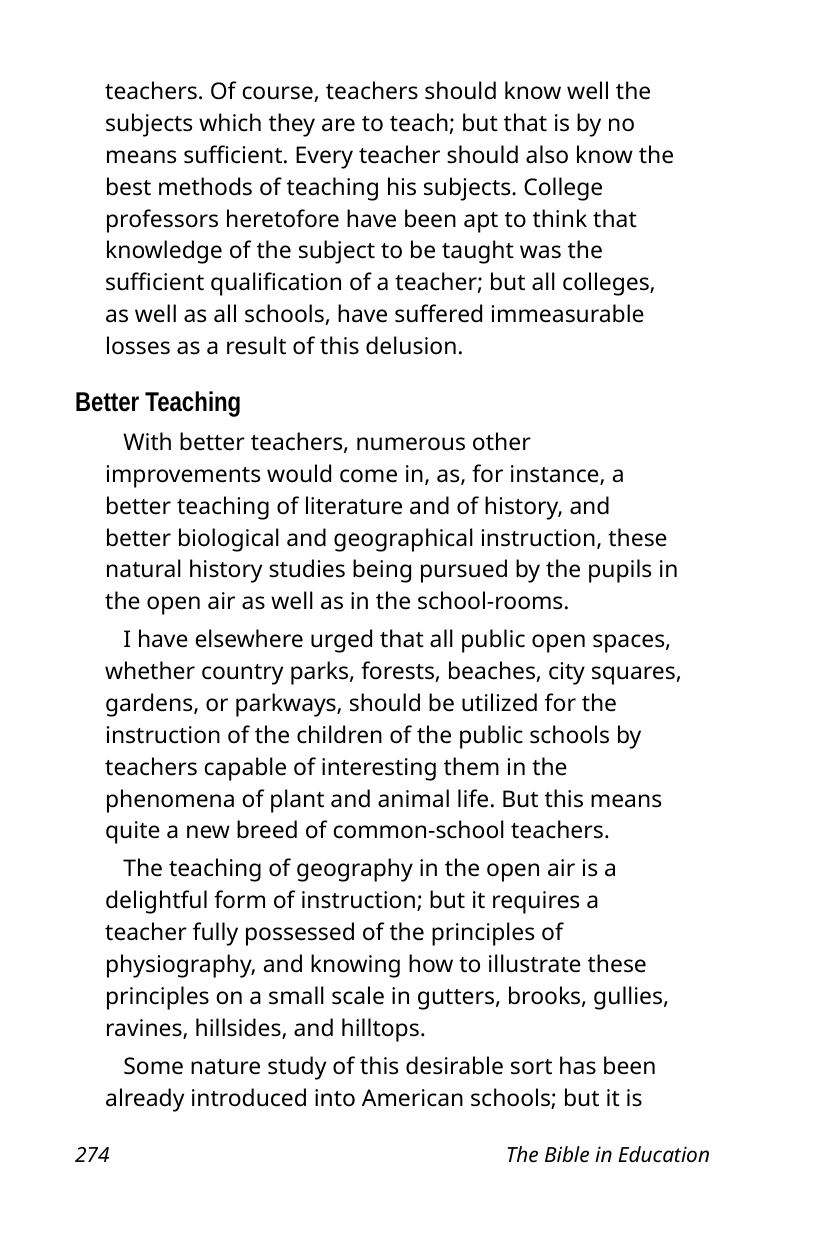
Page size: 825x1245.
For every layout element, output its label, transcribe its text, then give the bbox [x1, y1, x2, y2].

text The teaching of geography in the open air is a delightful form of instruction; but it requires a teacher fully possessed of the principles of physiography, and knowing how to illustrate these principles on a small scale in gutters, brooks, gullies, ravines, hillsides, and hilltops. [105, 852, 682, 1043]
text With better teachers, numerous other improvements would come in, as, for instance, a better teaching of literature and of history, and better biological and geographical instruction, these natural history studies being pursued by the pupils in the open air as well as in the school-rooms. [105, 426, 682, 616]
subtitle Better Teaching [75, 386, 712, 417]
text Some nature study of this desirable sort has been already introduced into American schools; but it is [105, 1049, 682, 1113]
text teachers. Of course, teachers should know well the subjects which they are to teach; but that is by no means sufficient. Every teacher should also know the best methods of teaching his subjects. College professors heretofore have been apt to think that knowledge of the subject to be taught was the sufficient qualification of a teacher; but all colleges, as well as all schools, have suffered immeasurable losses as a result of this delusion. [105, 75, 682, 361]
text I have elsewhere urged that all public open spaces, whether country parks, forests, beaches, city squares, gardens, or parkways, should be utilized for the instruction of the children of the public schools by teachers capable of interesting them in the phenomena of plant and animal life. But this means quite a new breed of common-school teachers. [105, 623, 682, 846]
